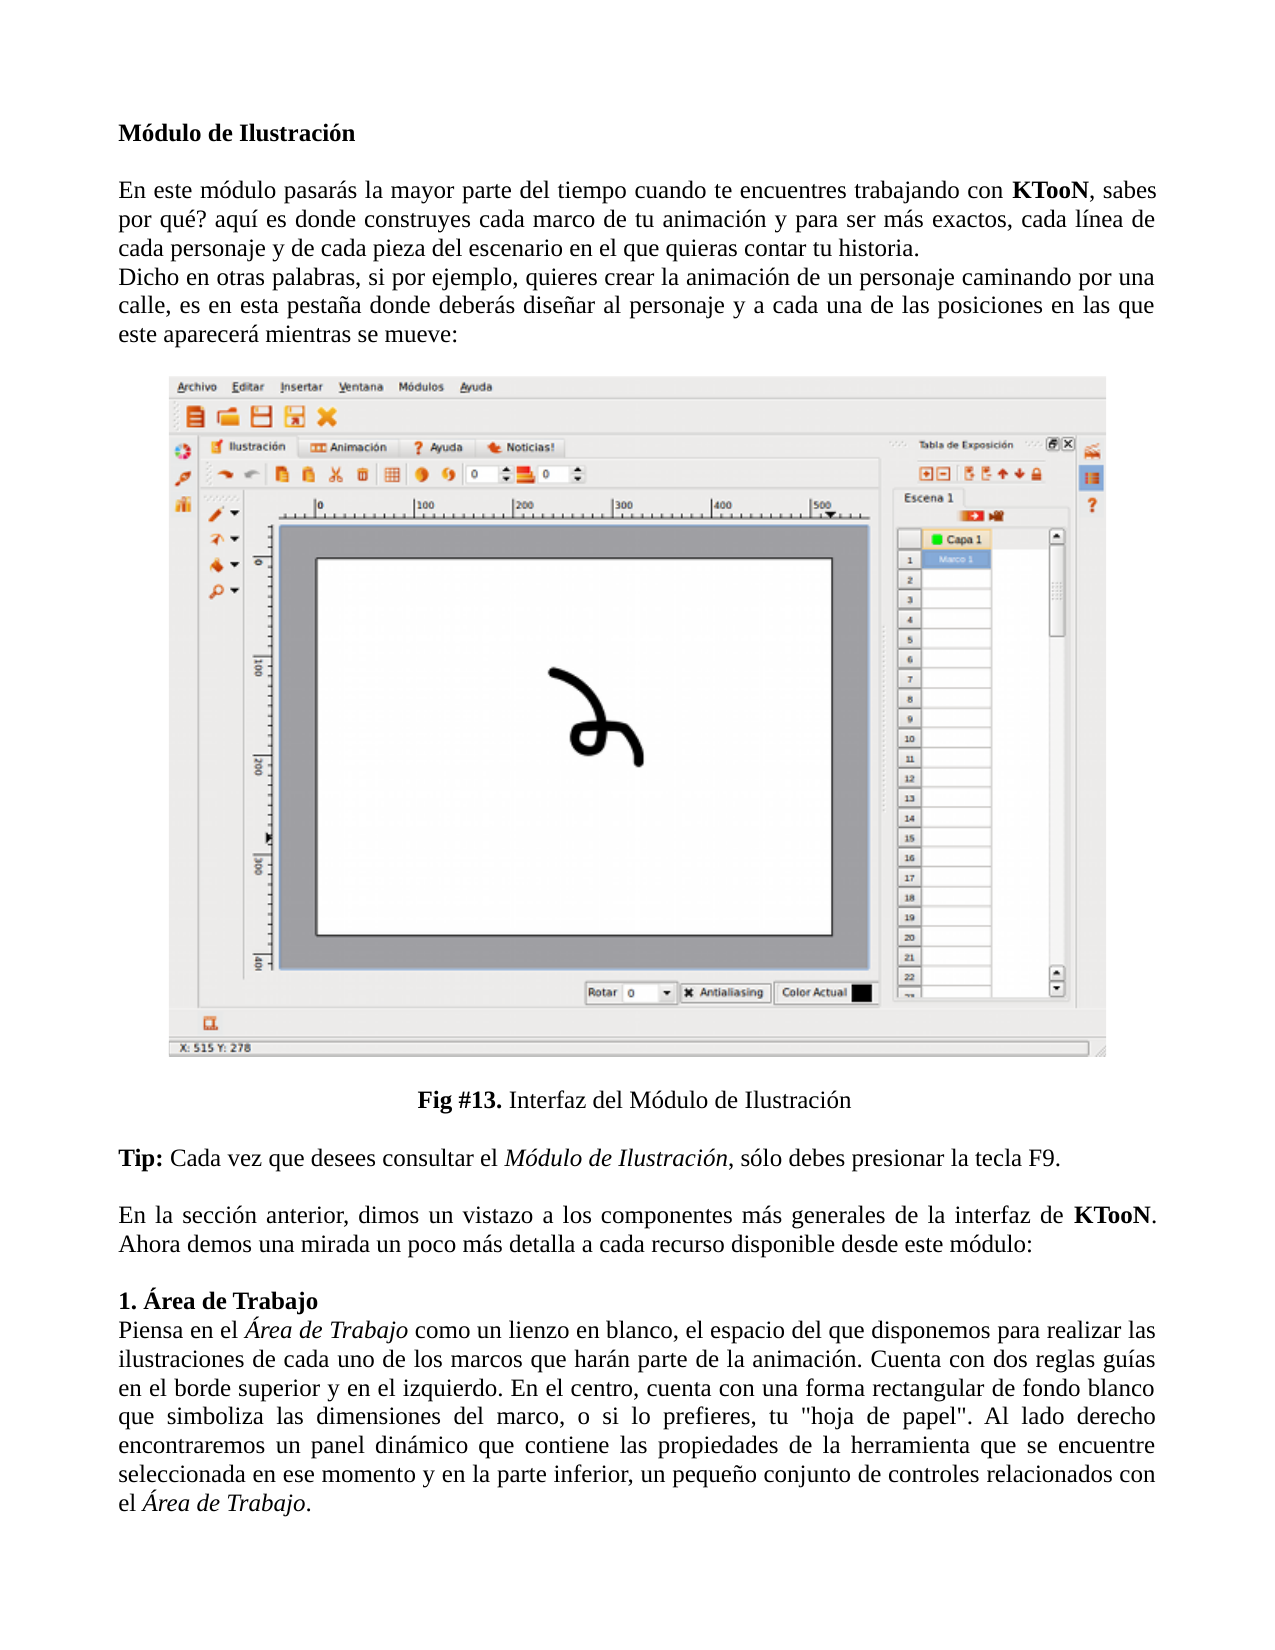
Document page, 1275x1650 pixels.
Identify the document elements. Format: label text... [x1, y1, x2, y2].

text En este módulo pasarás la mayor parte del tiempo cuando te encuentres trabajando con KTooN, sabes por qué? aquí es donde construyes cada marco de tu animación y para ser más exactos, cada línea de cada personaje y de cada pieza del escenario en el que quieras contar tu historia. [118, 176, 1157, 262]
text 1. Área de Trabajo [118, 1286, 1157, 1315]
picture [168, 376, 1107, 1057]
text En la sección anterior, dimos un vistazo a los componentes más generales de la interfaz de KTooN. Ahora demos una mirada un poco más detalla a cada recurso disponible desde este módulo: [118, 1200, 1157, 1258]
text Tip: Cada vez que desees consultar el Módulo de Ilustración, sólo debes presionar la tecla F9. [118, 1143, 1157, 1171]
text Piensa en el Área de Trabajo como un lienzo en blanco, el espacio del que disponemos para realizar las ilustraciones de cada uno de los marcos que harán parte de la animación. Cuenta con dos reglas guías en el borde superior y en el izquierdo. En el centro, cuenta con una forma rectangular de fondo blanco que simboliza las dimensiones del marco, o si lo prefieres, tu "hoja de papel". Al lado derecho encontraremos un panel dinámico que contiene las propiedades de la herramienta que se encuentre seleccionada en ese momento y en la parte inferior, un pequeño conjunto de controles relacionados con el Área de Trabajo. [118, 1315, 1157, 1516]
text Fig #13. Interfaz del Módulo de Ilustración [118, 1085, 1157, 1114]
text Módulo de Ilustración [118, 118, 1157, 147]
text Dicho en otras palabras, si por ejemplo, quieres crear la animación de un personaje caminando por una calle, es en esta pestaña donde deberás diseñar al personaje y a cada una de las posiciones en las que este aparecerá mientras se mueve: [118, 262, 1157, 348]
